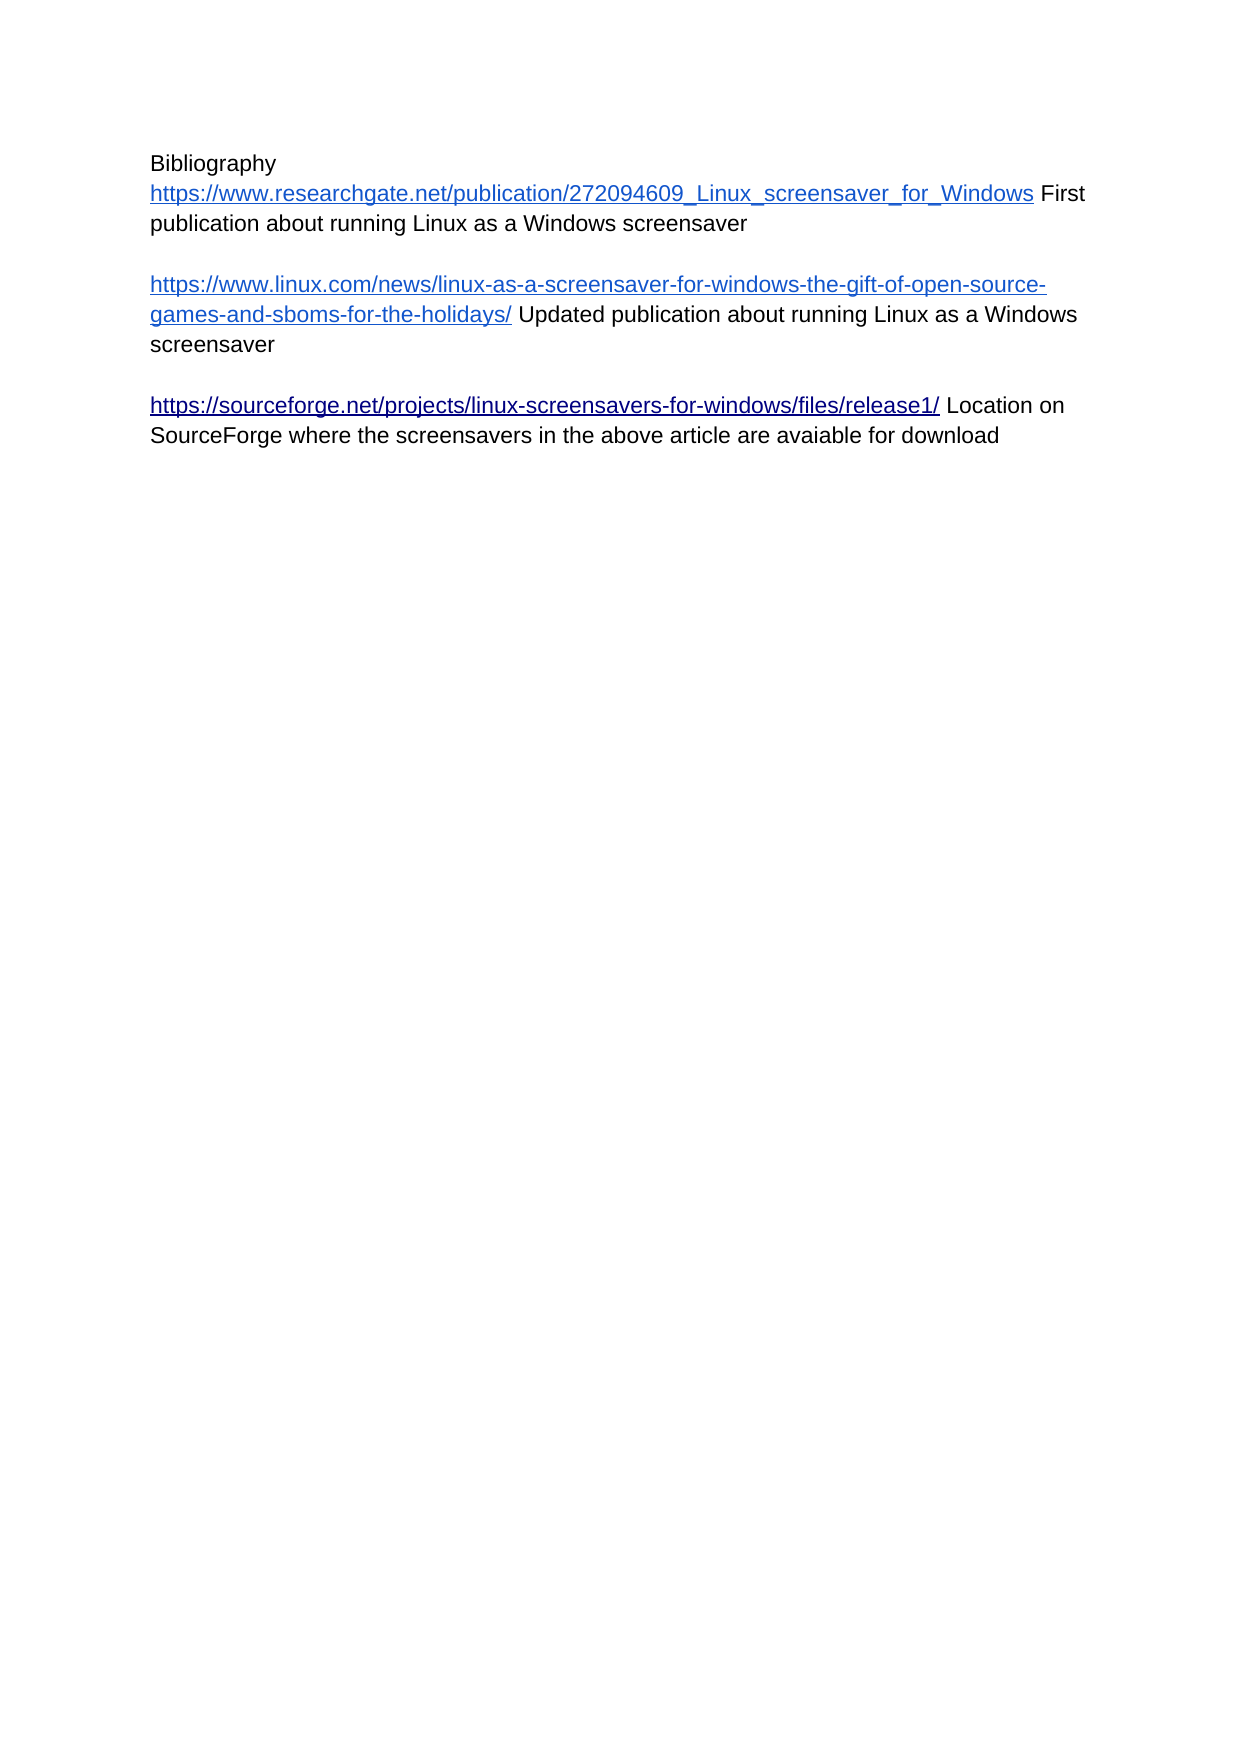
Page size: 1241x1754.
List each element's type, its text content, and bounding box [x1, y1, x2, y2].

text https://sourceforge.net/projects/linux-screensavers-for-windows/files/release1/ Location on SourceForge where the screensavers in the above article are avaiable for download [150, 392, 1091, 448]
text https://www.linux.com/news/linux-as-a-screensaver-for-windows-the-gift-of-open-source-games-and-sboms-for-the-holidays/ Updated publication about running Linux as a Windows screensaver [150, 271, 1091, 358]
text https://www.researchgate.net/publication/272094609_Linux_screensaver_for_Windows First publication about running Linux as a Windows screensaver [150, 180, 1091, 237]
text Bibliography [150, 150, 1091, 176]
